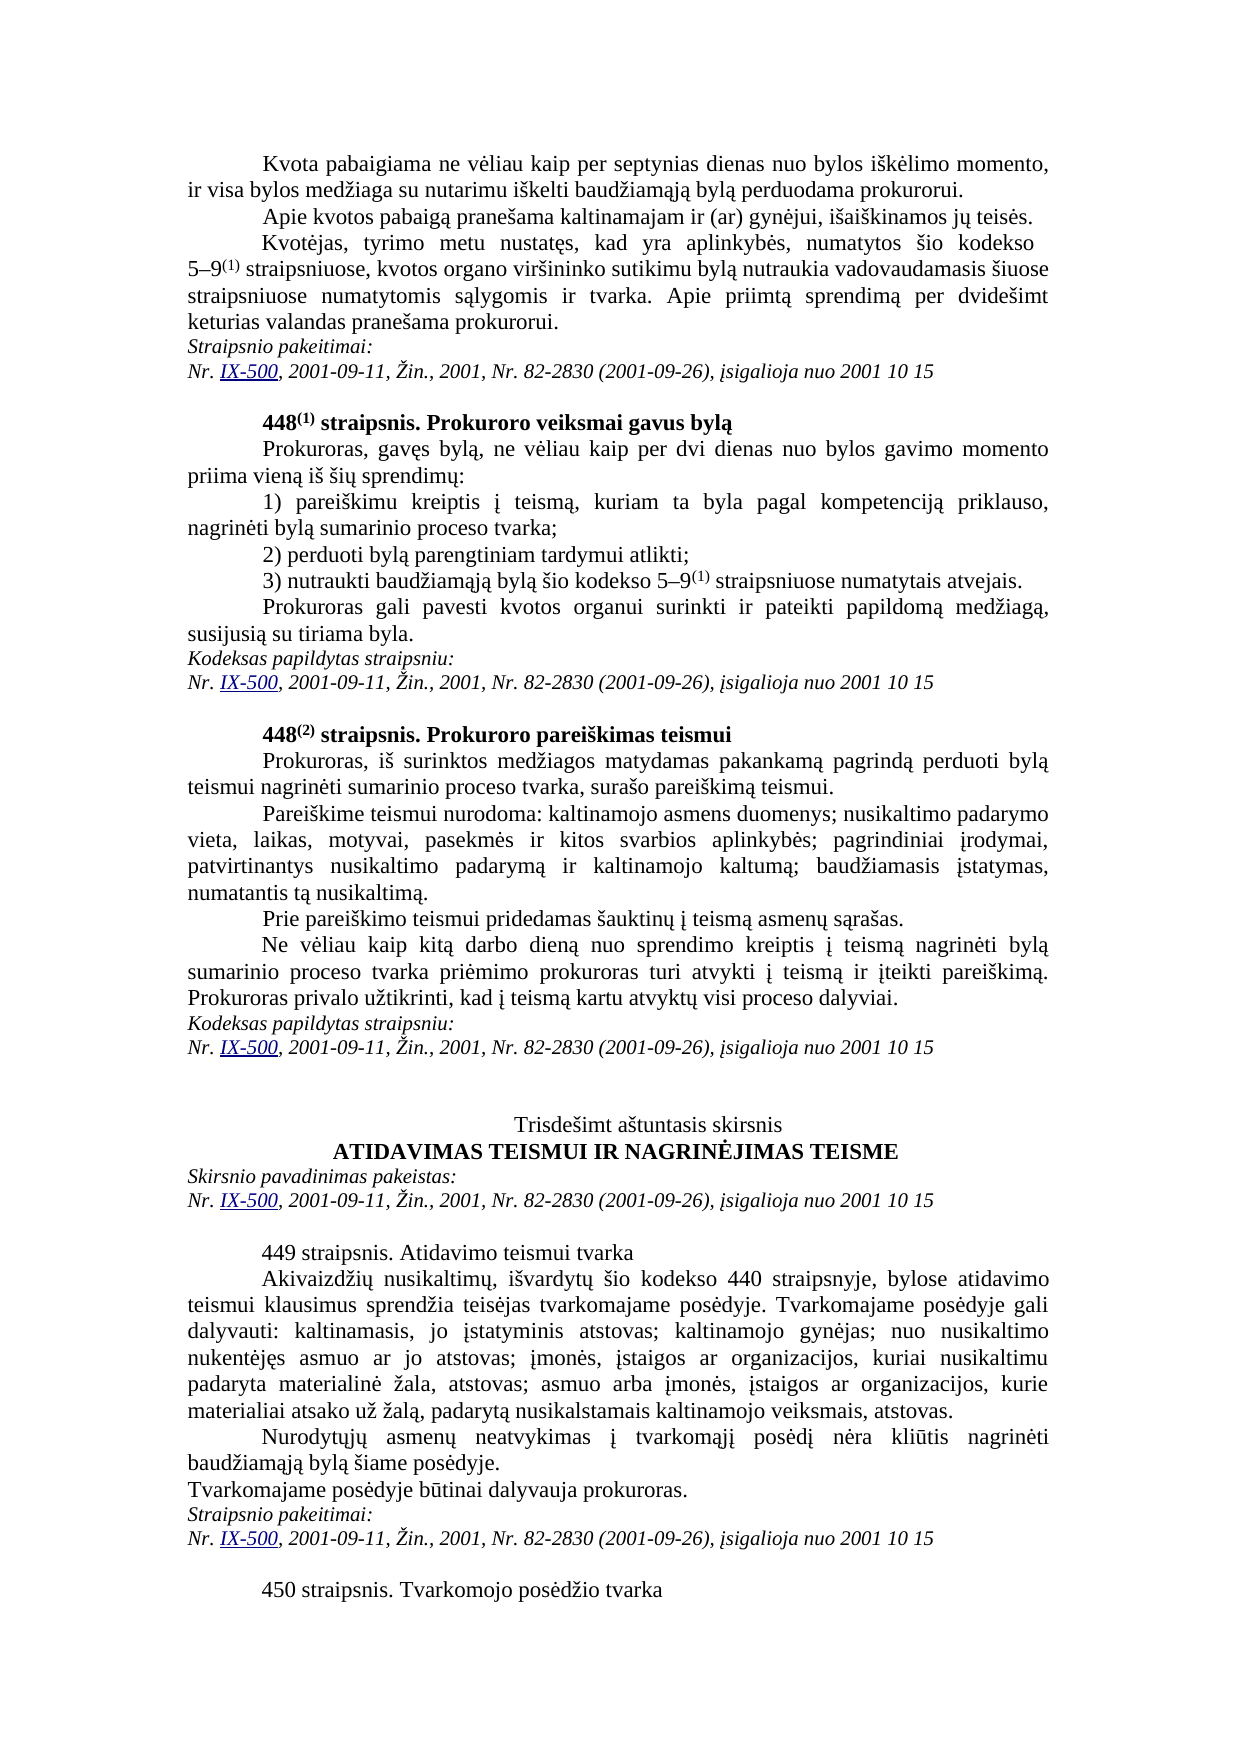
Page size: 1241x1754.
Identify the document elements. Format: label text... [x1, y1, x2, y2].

text 448(1) straipsnis. Prokuroro veiksmai gavus bylą [187, 409, 1050, 435]
text Prie pareiškimo teismui pridedamas šauktinų į teismą asmenų sąrašas. [187, 905, 1050, 931]
text Pareiškime teismui nurodoma: kaltinamojo asmens duomenys; nusikaltimo padarymo vieta, laikas, motyvai, pasekmės ir kitos svarbios aplinkybės; pagrindiniai įrodymai, patvirtinantys nusikaltimo padarymą ir kaltinamojo kaltumą; baudžiamasis įstatymas, numatantis tą nusikaltimą. [187, 800, 1050, 905]
text Akivaizdžių nusikaltimų, išvardytų šio kodekso 440 straipsnyje, bylose atidavimo teismui klausimus sprendžia teisėjas tvarkomajame posėdyje. Tvarkomajame posėdyje gali dalyvauti: kaltinamasis, jo įstatyminis atstovas; kaltinamojo gynėjas; nuo nusikaltimo nukentėjęs asmuo ar jo atstovas; įmonės, įstaigos ar organizacijos, kuriai nusikaltimu padaryta materialinė žala, atstovas; asmuo arba įmonės, įstaigos ar organizacijos, kurie materialiai atsako už žalą, padarytą nusikalstamais kaltinamojo veiksmais, atstovas. [187, 1265, 1050, 1423]
text Ne vėliau kaip kitą darbo dieną nuo sprendimo kreiptis į teismą nagrinėti bylą sumarinio proceso tvarka priėmimo prokuroras turi atvykti į teismą ir įteikti pareiškimą. Prokuroras privalo užtikrinti, kad į teismą kartu atvyktų visi proceso dalyviai. [187, 931, 1050, 1011]
subtitle Atidavimas teismui ir nagrinėjimas teisme [187, 1138, 1050, 1164]
text Prokuroras, iš surinktos medžiagos matydamas pakankamą pagrindą perduoti bylą teismui nagrinėti sumarinio proceso tvarka, surašo pareiškimą teismui. [187, 747, 1050, 800]
text Nr. IX-500, 2001-09-11, Žin., 2001, Nr. 82-2830 (2001-09-26), įsigalioja nuo 2001 10 15 [187, 1034, 1050, 1059]
text Kvotėjas, tyrimo metu nustatęs, kad yra aplinkybės, numatytos šio kodekso 5–9(1) straipsniuose, kvotos organo viršininko sutikimu bylą nutraukia vadovaudamasis šiuose straipsniuose numatytomis sąlygomis ir tvarka. Apie priimtą sprendimą per dvidešimt keturias valandas pranešama prokurorui. [187, 229, 1050, 334]
text Kodeksas papildytas straipsniu: [187, 1011, 1050, 1034]
text Nr. IX-500, 2001-09-11, Žin., 2001, Nr. 82-2830 (2001-09-26), įsigalioja nuo 2001 10 15 [187, 1188, 1050, 1212]
text Nr. IX-500, 2001-09-11, Žin., 2001, Nr. 82-2830 (2001-09-26), įsigalioja nuo 2001 10 15 [187, 1526, 1050, 1550]
text 450 straipsnis. Tvarkomojo posėdžio tvarka [187, 1577, 1050, 1603]
text 448(2) straipsnis. Prokuroro pareiškimas teismui [187, 721, 1050, 747]
text 1) pareiškimu kreiptis į teismą, kuriam ta byla pagal kompetenciją priklauso, nagrinėti bylą sumarinio proceso tvarka; [187, 488, 1050, 541]
text Kvota pabaigiama ne vėliau kaip per septynias dienas nuo bylos iškėlimo momento, ir visa bylos medžiaga su nutarimu iškelti baudžiamąją bylą perduodama prokurorui. [187, 150, 1050, 203]
text 2) perduoti bylą parengtiniam tardymui atlikti; [187, 541, 1050, 567]
text Nurodytųjų asmenų neatvykimas į tvarkomąjį posėdį nėra kliūtis nagrinėti baudžiamąją bylą šiame posėdyje. [187, 1423, 1050, 1476]
text Tvarkomajame posėdyje būtinai dalyvauja prokuroras. [187, 1476, 1050, 1502]
text Straipsnio pakeitimai: [187, 334, 1050, 358]
text 449 straipsnis. Atidavimo teismui tvarka [187, 1238, 1050, 1265]
text Trisdešimt aštuntasis skirsnis [187, 1111, 1050, 1138]
text Straipsnio pakeitimai: [187, 1502, 1050, 1526]
text 3) nutraukti baudžiamąją bylą šio kodekso 5–9(1) straipsniuose numatytais atvejais. [187, 567, 1050, 593]
text Kodeksas papildytas straipsniu: [187, 646, 1050, 670]
text Prokuroras, gavęs bylą, ne vėliau kaip per dvi dienas nuo bylos gavimo momento priima vieną iš šių sprendimų: [187, 435, 1050, 488]
text Prokuroras gali pavesti kvotos organui surinkti ir pateikti papildomą medžiagą, susijusią su tiriama byla. [187, 593, 1050, 646]
text Nr. IX-500, 2001-09-11, Žin., 2001, Nr. 82-2830 (2001-09-26), įsigalioja nuo 2001 10 15 [187, 670, 1050, 694]
text Skirsnio pavadinimas pakeistas: [187, 1164, 1050, 1188]
text Apie kvotos pabaigą pranešama kaltinamajam ir (ar) gynėjui, išaiškinamos jų teisės. [187, 203, 1050, 229]
text Nr. IX-500, 2001-09-11, Žin., 2001, Nr. 82-2830 (2001-09-26), įsigalioja nuo 2001 10 15 [187, 358, 1050, 383]
